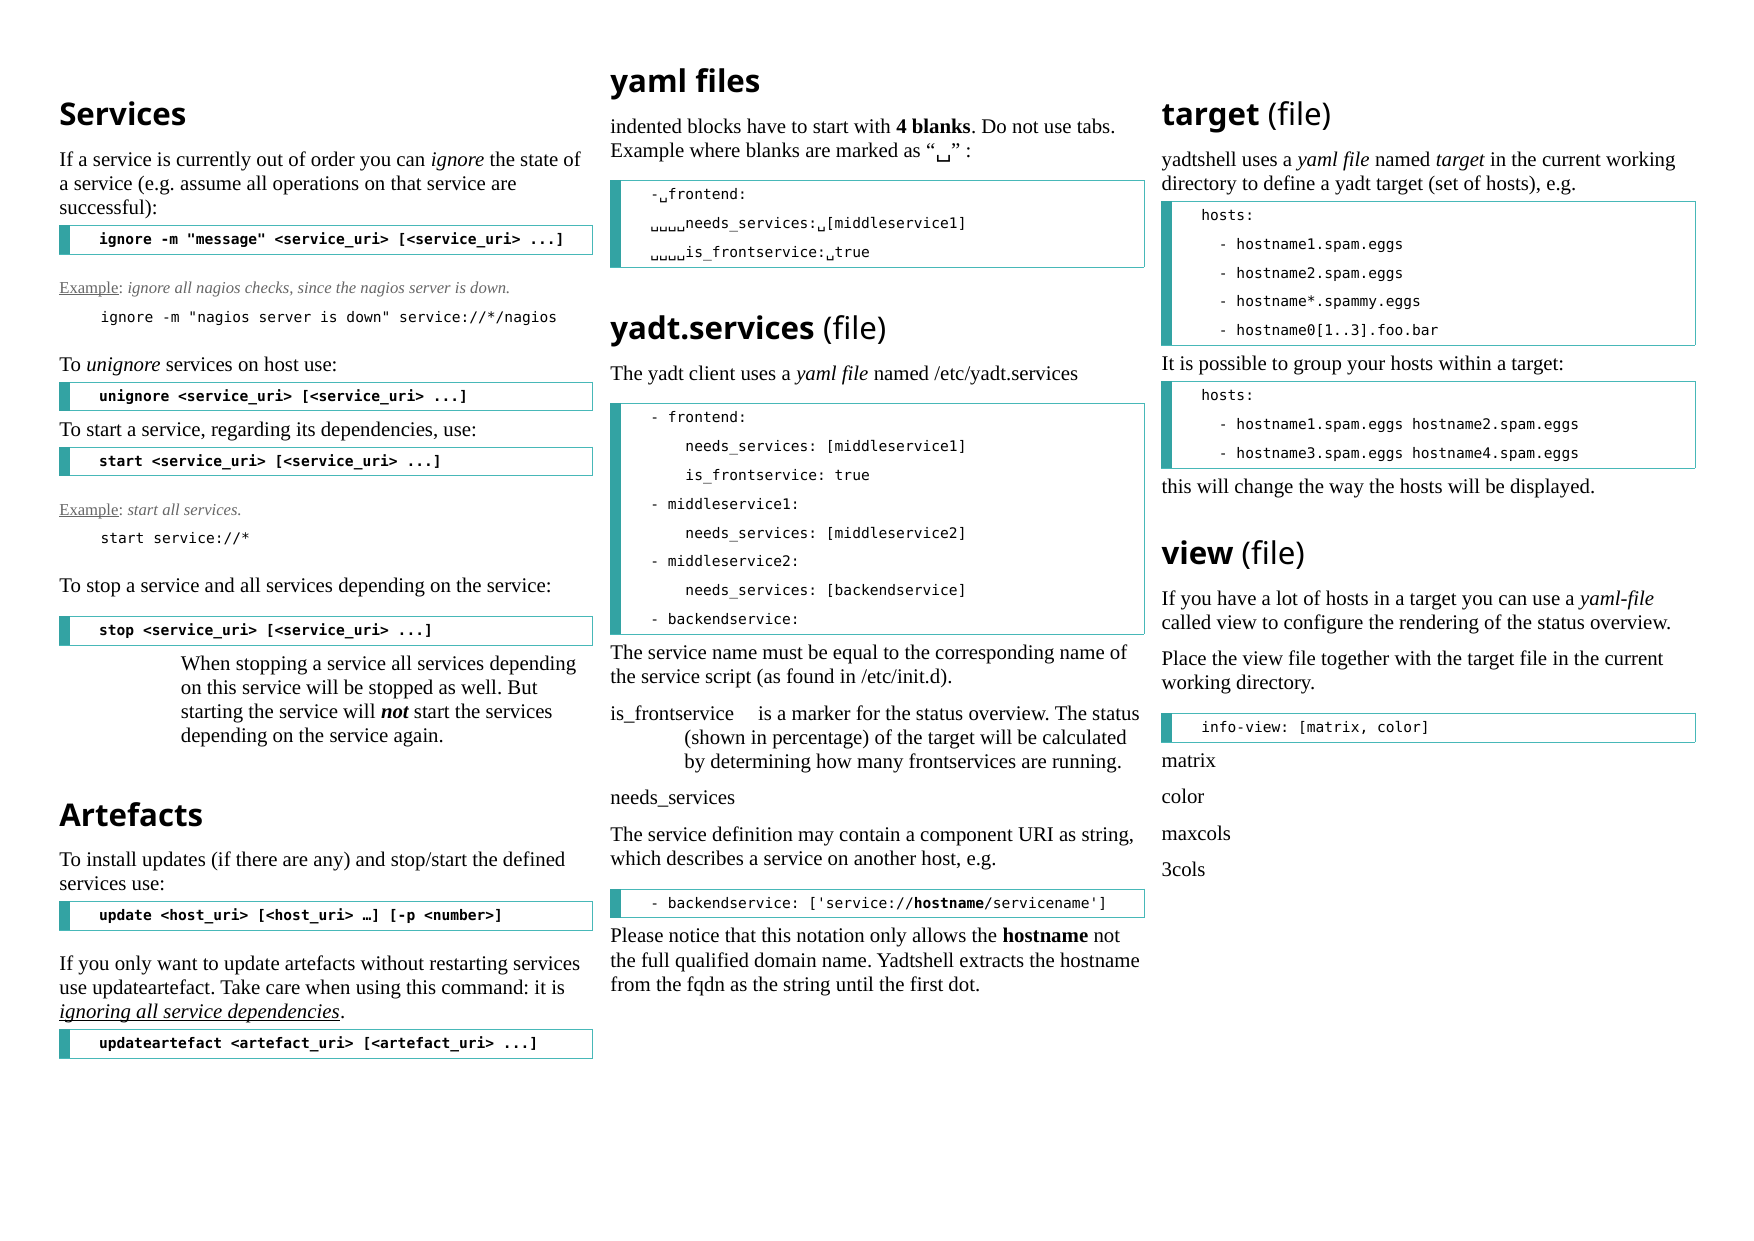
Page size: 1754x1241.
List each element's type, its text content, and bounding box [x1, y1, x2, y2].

text update <host_uri> [<host_uri> …] [-p <number>] [70, 902, 592, 930]
subtitle view (file) [1161, 531, 1695, 573]
text If you have a lot of hosts in a target you can use a yaml-file called view to configure the rendering of the status overview. [1161, 586, 1695, 634]
text indented blocks have to start with 4 blanks. Do not use tabs. Example where blanks are marked as “␣” : [610, 114, 1144, 162]
text -␣frontend: [621, 181, 1144, 203]
text - backendservice: [621, 605, 1144, 634]
text hosts: [1172, 382, 1695, 404]
subtitle Services [59, 92, 592, 135]
text Example: start all services. [59, 499, 592, 518]
text To start a service, regarding its dependencies, use: [59, 417, 592, 441]
text Example: ignore all nagios checks, since the nagios server is down. [59, 277, 592, 297]
text needs_services: [middleservice1] [621, 432, 1144, 455]
text color [1161, 784, 1695, 808]
text needs_services: [middleservice2] [621, 518, 1144, 541]
text To stop a service and all services depending on the service: [59, 573, 592, 597]
text - hostname2.spam.eggs [1172, 258, 1695, 281]
text ignore -m "nagios server is down" service://*/nagios [100, 308, 592, 325]
text matrix [1161, 748, 1695, 772]
list - hostname0[1..3].foo.bar [1172, 316, 1695, 345]
text start <service_uri> [<service_uri> ...] [70, 448, 592, 475]
text hosts: [1172, 202, 1695, 224]
text - hostname1.spam.eggs hostname2.spam.eggs [1172, 410, 1695, 433]
text - frontend: [621, 404, 1144, 426]
text is_frontservice is a marker for the status overview. The status (shown in percentage) of the target will be calculated by determining how many frontservices are running. [610, 701, 1144, 773]
text When stopping a service all services depending on this service will be stopped as well. But starting the service will not start the services depending on the service again. [59, 651, 592, 747]
text - hostname*.spammy.eggs [1172, 287, 1695, 310]
text updateartefact <artefact_uri> [<artefact_uri> ...] [70, 1030, 592, 1058]
text - backendservice: ['service://hostname/servicename'] [621, 890, 1144, 917]
subtitle target (file) [1161, 92, 1695, 135]
text Place the view file together with the target file in the current working directory. [1161, 646, 1695, 694]
subtitle yaml files [610, 59, 1144, 102]
text Please notice that this notation only allows the hostname not the full qualified domain name. Yadtshell extracts the hostname from the fqdn as the string until the first dot. [610, 923, 1144, 996]
text The service name must be equal to the corresponding name of the service script (as found in /etc/init.d). [610, 640, 1144, 688]
list - hostname3.spam.eggs hostname4.spam.eggs [1172, 439, 1695, 468]
text 3cols [1161, 857, 1695, 881]
text ignore -m "message" <service_uri> [<service_uri> ...] [70, 226, 592, 254]
text To unignore services on host use: [59, 352, 592, 376]
text - hostname1.spam.eggs [1172, 229, 1695, 253]
text start service://* [100, 530, 592, 547]
text It is possible to group your hosts within a target: [1161, 351, 1695, 375]
text needs_services [610, 785, 1144, 809]
text unignore <service_uri> [<service_uri> ...] [70, 383, 592, 410]
subtitle Artefacts [59, 793, 592, 835]
text this will change the way the hosts will be displayed. [1161, 474, 1695, 498]
text - middleservice2: [621, 547, 1144, 570]
text stop <service_uri> [<service_uri> ...] [70, 617, 592, 645]
text ␣␣␣␣needs_services:␣[middleservice1] [621, 209, 1144, 232]
subtitle yadt.services (file) [610, 306, 1144, 348]
text is_frontservice: true [621, 461, 1144, 484]
text - middleservice1: [621, 489, 1144, 513]
text yadtshell uses a yaml file named target in the current working directory to define a yadt target (set of hosts), e.g. [1161, 147, 1695, 195]
text If you only want to update artefacts without restarting services use updateartefact. Take care when using this command: it is ignoring all service dependencies. [59, 951, 592, 1023]
text If a service is currently out of order you can ignore the state of a service (e.g. assume all operations on that service are successful): [59, 147, 592, 219]
text To install updates (if there are any) and stop/start the defined services use: [59, 847, 592, 895]
text maxcols [1161, 821, 1695, 845]
text needs_services: [backendservice] [621, 576, 1144, 599]
text The yadt client uses a yaml file named /etc/yadt.services [610, 361, 1144, 384]
text The service definition may contain a component URI as string, which describes a service on another host, e.g. [610, 822, 1144, 870]
text info-view: [matrix, color] [1172, 714, 1695, 742]
text ␣␣␣␣is_frontservice:␣true [621, 238, 1144, 267]
